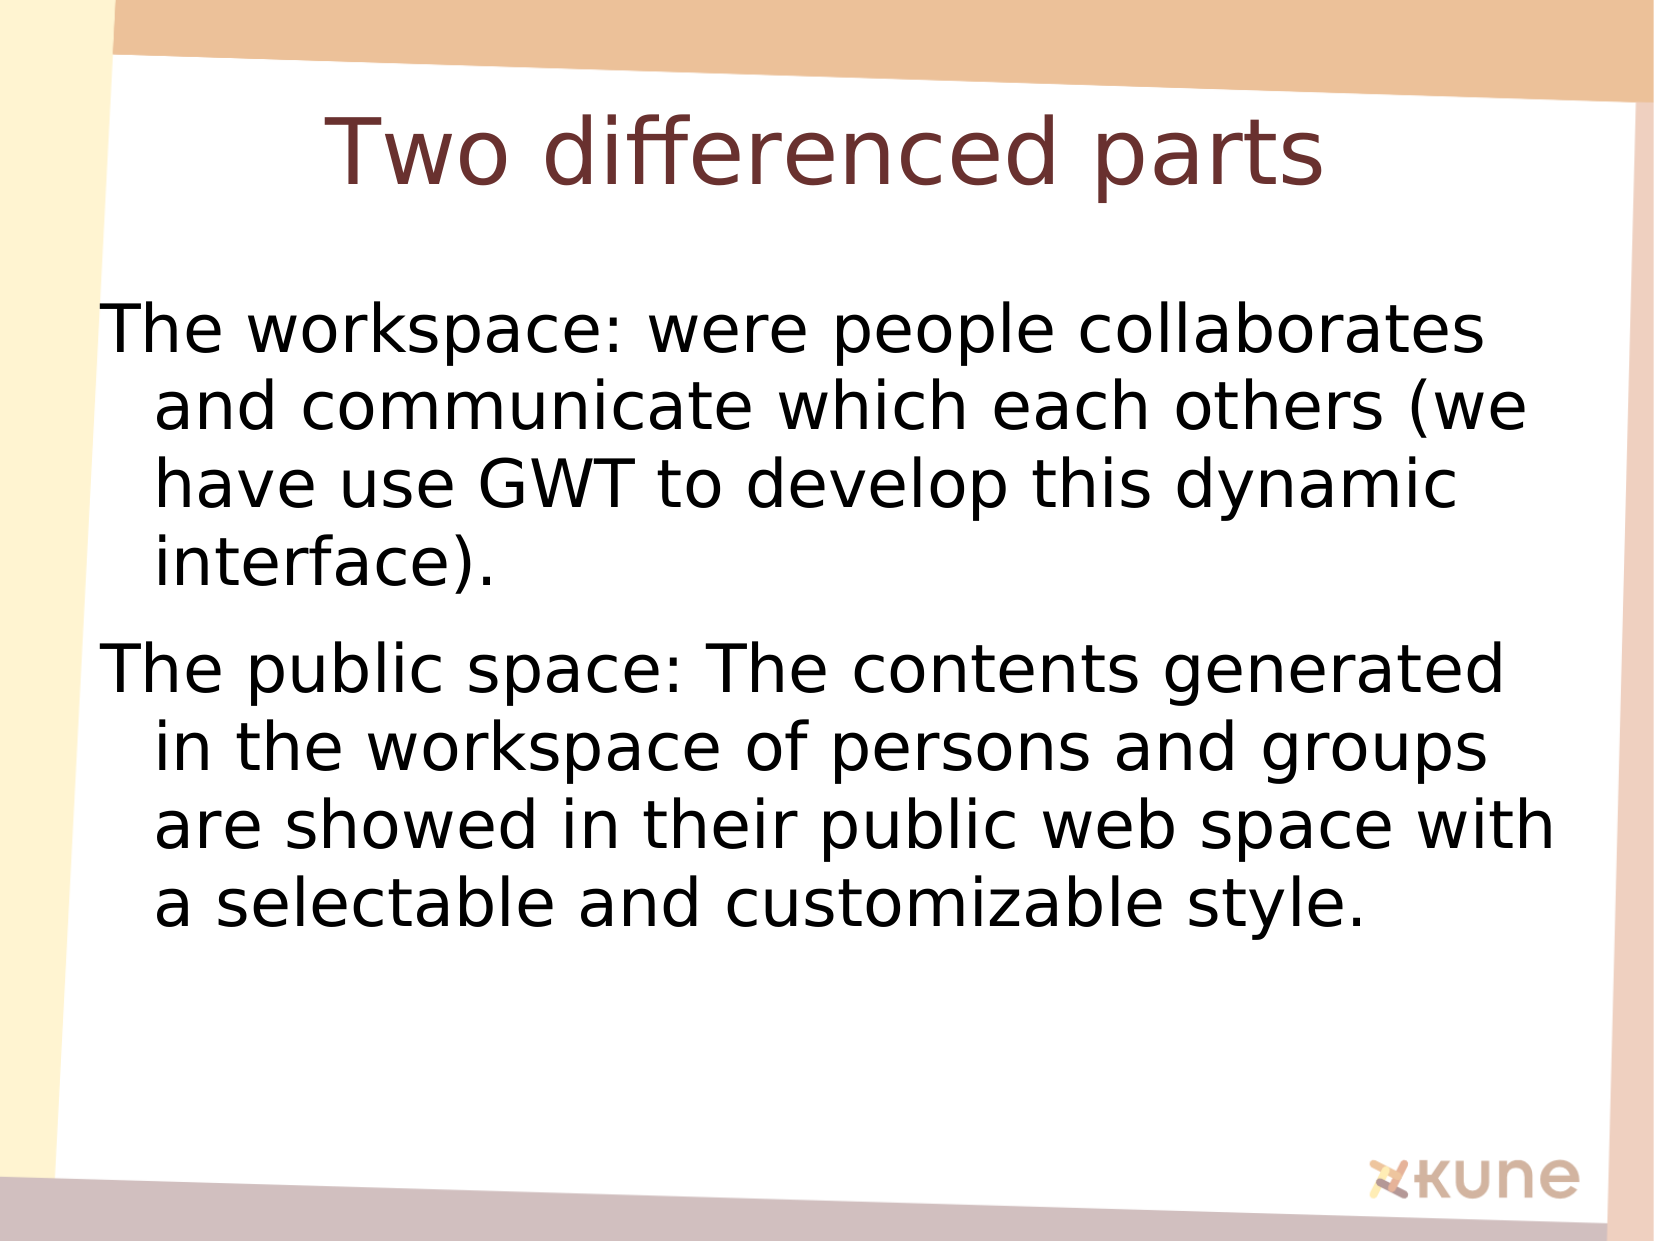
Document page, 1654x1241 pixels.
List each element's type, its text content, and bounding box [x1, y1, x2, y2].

title Two differenced parts [82, 56, 1571, 250]
picture [0, 0, 1654, 1241]
list The workspace: were people collaborates and communicate which each others (we have use GWT to develop this dynamic interface). The public space: The contents generated in the workspace of persons and groups are showed in their public web space with a selectable and customizable style. [82, 290, 1571, 1094]
